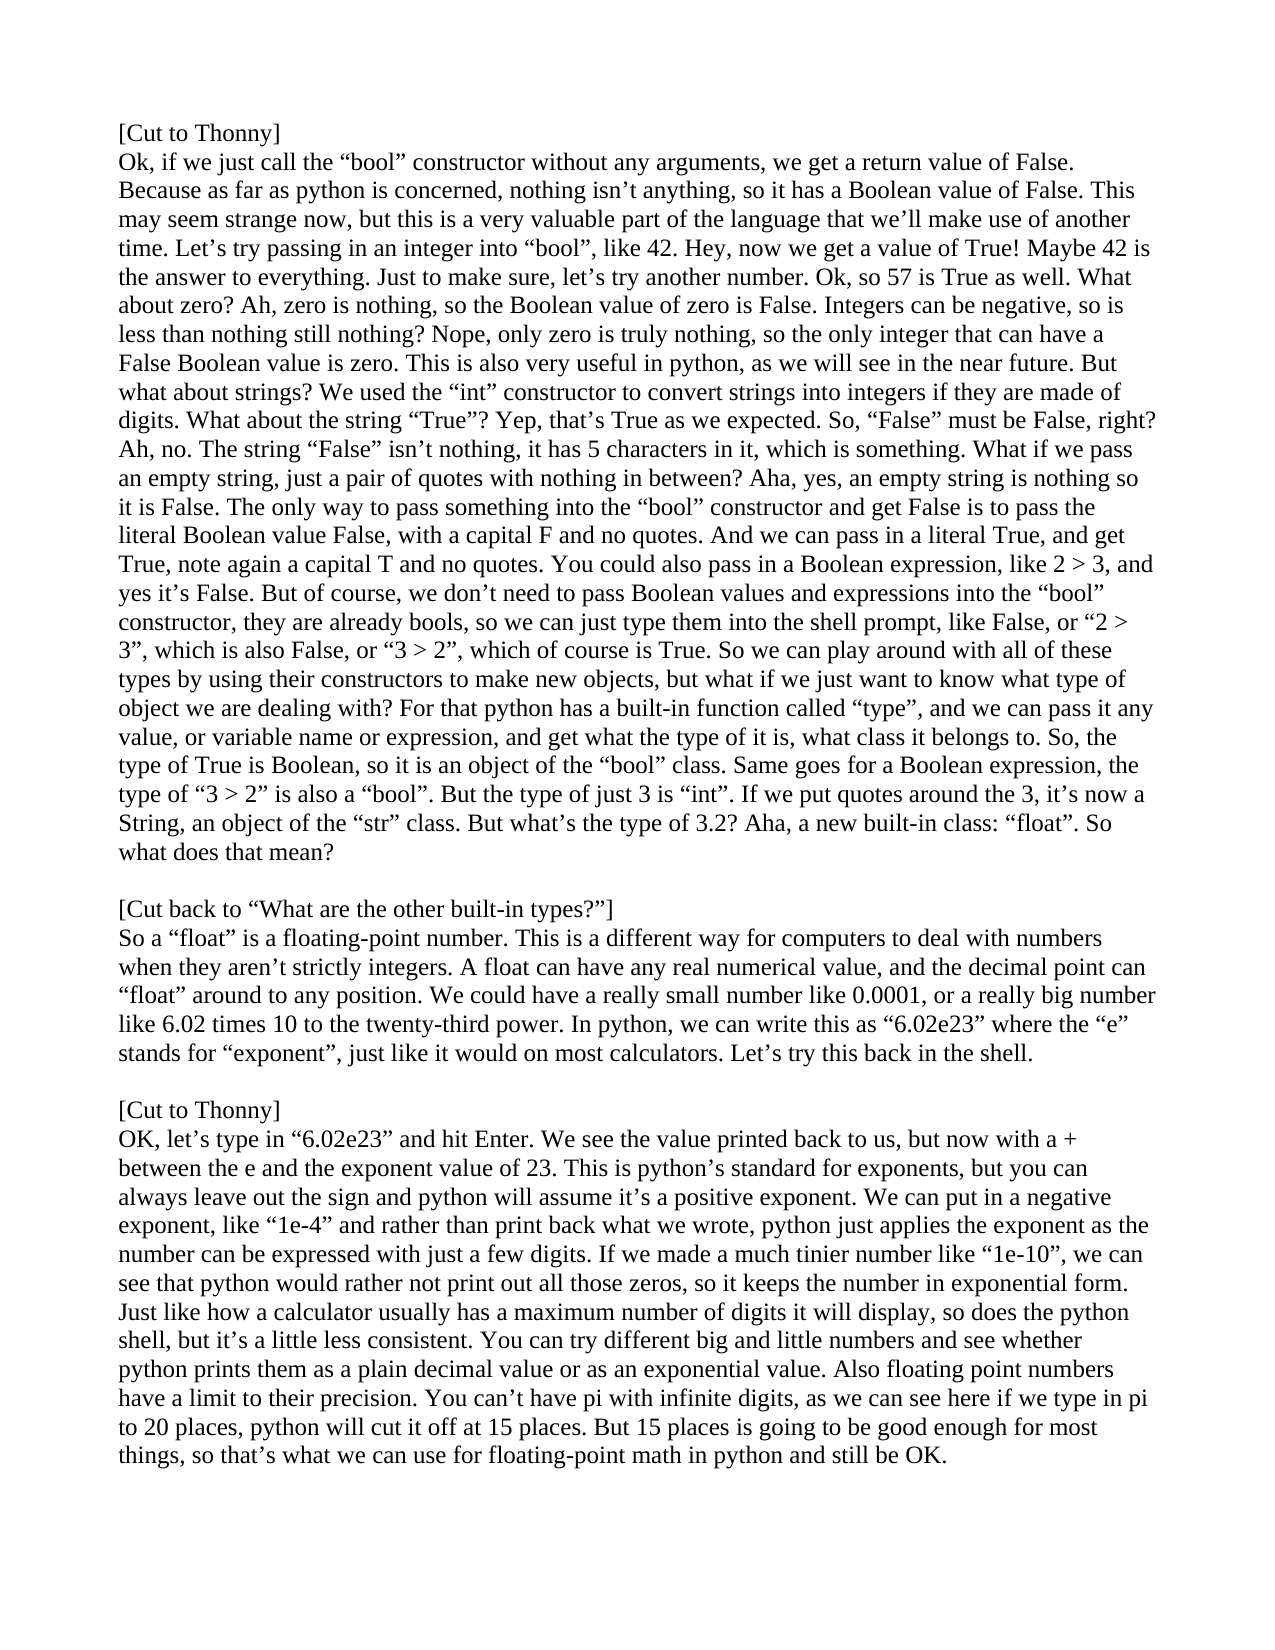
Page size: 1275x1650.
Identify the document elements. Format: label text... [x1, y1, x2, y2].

text [Cut back to “What are the other built-in types?”] [118, 894, 1157, 923]
text So a “float” is a floating-point number. This is a different way for computers to deal with numbers when they aren’t strictly integers. A float can have any real numerical value, and the decimal point can “float” around to any position. We could have a really small number like 0.0001, or a really big number like 6.02 times 10 to the twenty-third power. In python, we can write this as “6.02e23” where the “e” stands for “exponent”, just like it would on most calculators. Let’s try this back in the shell. [118, 923, 1157, 1067]
text OK, let’s type in “6.02e23” and hit Enter. We see the value printed back to us, but now with a + between the e and the exponent value of 23. This is python’s standard for exponents, but you can always leave out the sign and python will assume it’s a positive exponent. We can put in a negative exponent, like “1e-4” and rather than print back what we wrote, python just applies the exponent as the number can be expressed with just a few digits. If we made a much tinier number like “1e-10”, we can see that python would rather not print out all those zeros, so it keeps the number in exponential form. Just like how a calculator usually has a maximum number of digits it will display, so does the python shell, but it’s a little less consistent. You can try different big and little numbers and see whether python prints them as a plain decimal value or as an exponential value. Also floating point numbers have a limit to their precision. You can’t have pi with infinite digits, as we can see here if we type in pi to 20 places, python will cut it off at 15 places. But 15 places is going to be good enough for most things, so that’s what we can use for floating-point math in python and still be OK. [118, 1124, 1157, 1469]
text Ok, if we just call the “bool” constructor without any arguments, we get a return value of False. Because as far as python is concerned, nothing isn’t anything, so it has a Boolean value of False. This may seem strange now, but this is a very valuable part of the language that we’ll make use of another time. Let’s try passing in an integer into “bool”, like 42. Hey, now we get a value of True! Maybe 42 is the answer to everything. Just to make sure, let’s try another number. Ok, so 57 is True as well. What about zero? Ah, zero is nothing, so the Boolean value of zero is False. Integers can be negative, so is less than nothing still nothing? Nope, only zero is truly nothing, so the only integer that can have a False Boolean value is zero. This is also very useful in python, as we will see in the near future. But what about strings? We used the “int” constructor to convert strings into integers if they are made of digits. What about the string “True”? Yep, that’s True as we expected. So, “False” must be False, right? Ah, no. The string “False” isn’t nothing, it has 5 characters in it, which is something. What if we pass an empty string, just a pair of quotes with nothing in between? Aha, yes, an empty string is nothing so it is False. The only way to pass something into the “bool” constructor and get False is to pass the literal Boolean value False, with a capital F and no quotes. And we can pass in a literal True, and get True, note again a capital T and no quotes. You could also pass in a Boolean expression, like 2 > 3, and yes it’s False. But of course, we don’t need to pass Boolean values and expressions into the “bool” constructor, they are already bools, so we can just type them into the shell prompt, like False, or “2 > 3”, which is also False, or “3 > 2”, which of course is True. So we can play around with all of these types by using their constructors to make new objects, but what if we just want to know what type of object we are dealing with? For that python has a built-in function called “type”, and we can pass it any value, or variable name or expression, and get what the type of it is, what class it belongs to. So, the type of True is Boolean, so it is an object of the “bool” class. Same goes for a Boolean expression, the type of “3 > 2” is also a “bool”. But the type of just 3 is “int”. If we put quotes around the 3, it’s now a String, an object of the “str” class. But what’s the type of 3.2? Aha, a new built-in class: “float”. So what does that mean? [118, 147, 1157, 866]
text [Cut to Thonny] [118, 1096, 1157, 1124]
text [Cut to Thonny] [118, 118, 1157, 147]
